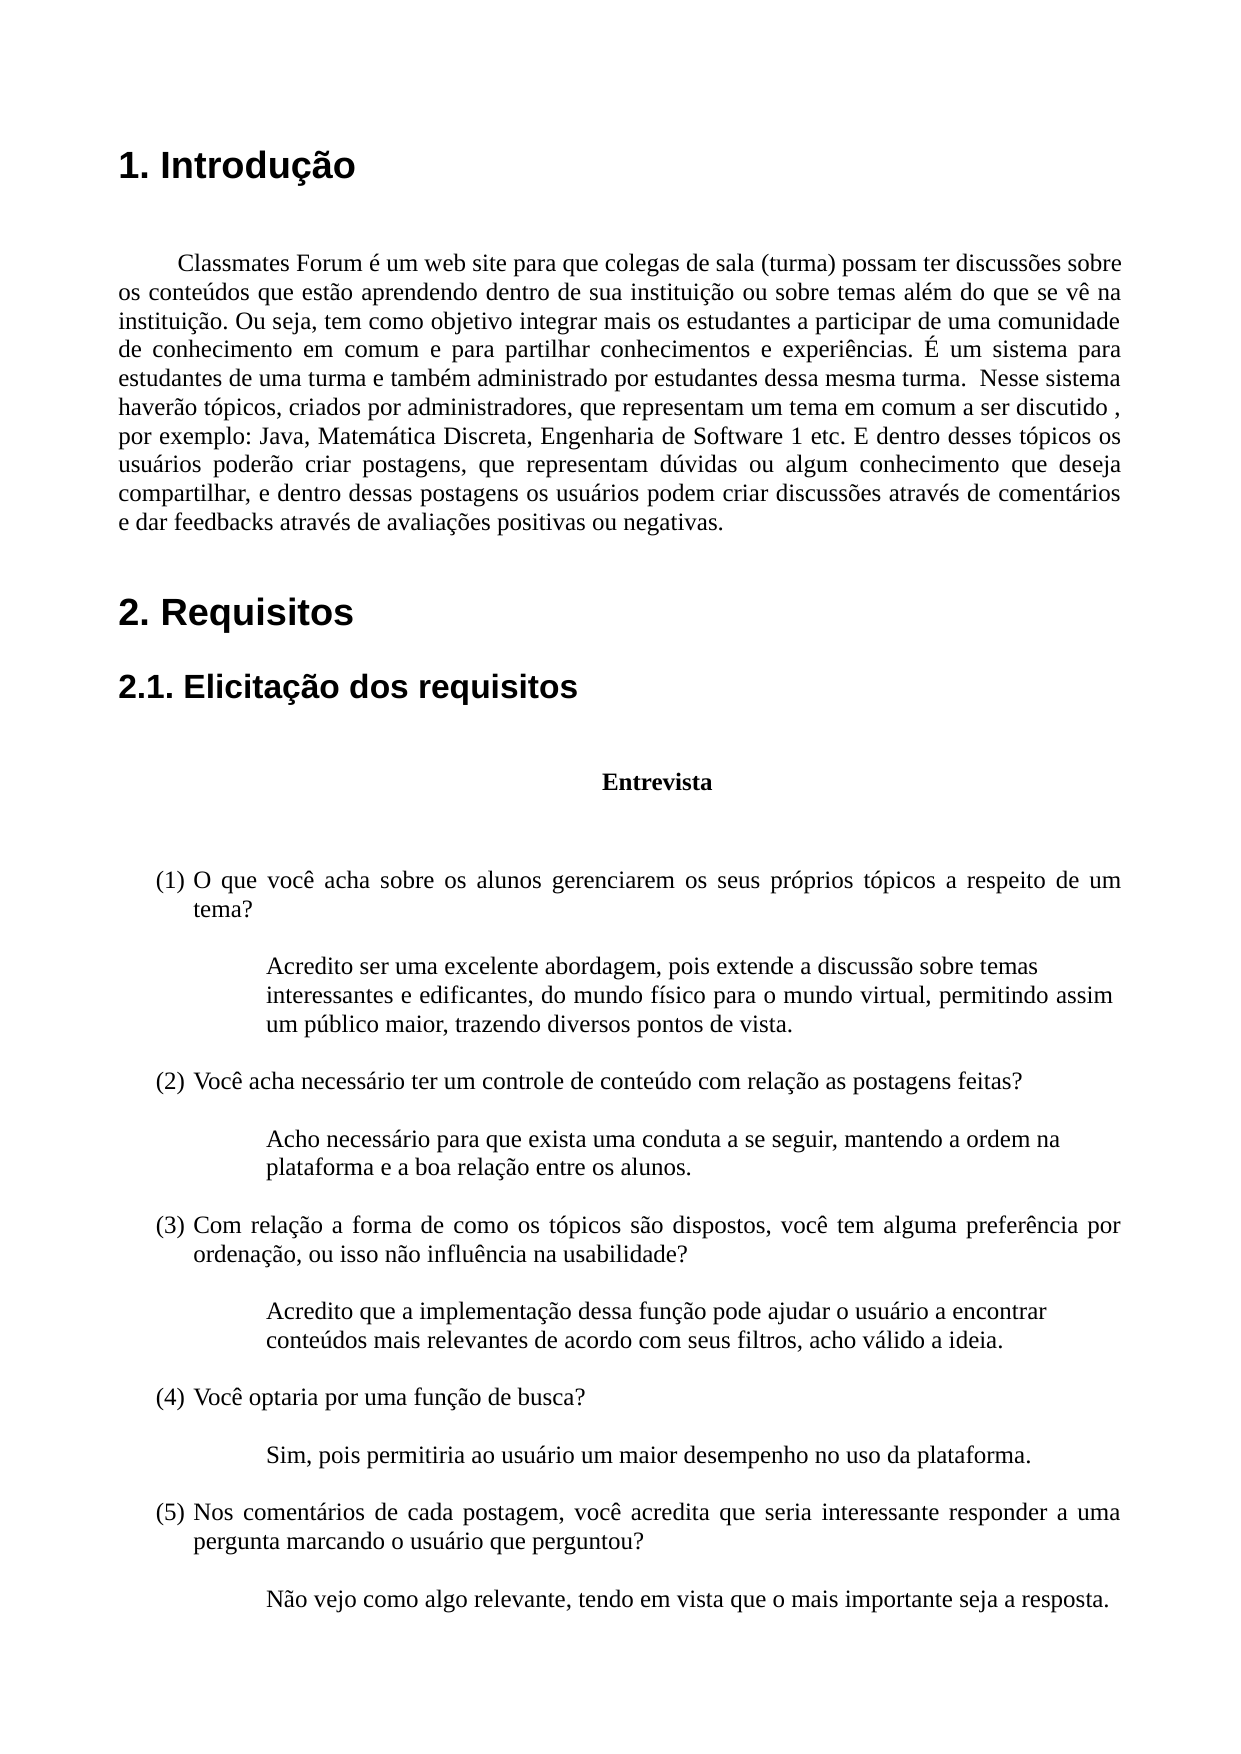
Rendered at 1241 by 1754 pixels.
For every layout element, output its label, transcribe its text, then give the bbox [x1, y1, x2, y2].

list O que você acha sobre os alunos gerenciarem os seus próprios tópicos a respeito de um tema? [156, 865, 1122, 922]
text Acredito que a implementação dessa função pode ajudar o usuário a encontrar conteúdos mais relevantes de acordo com seus filtros, acho válido a ideia. [118, 1296, 1122, 1354]
list Com relação a forma de como os tópicos são dispostos, você tem alguma preferência por ordenação, ou isso não influência na usabilidade? [156, 1210, 1122, 1267]
text Não vejo como algo relevante, tendo em vista que o mais importante seja a resposta. [118, 1584, 1122, 1612]
text Entrevista [118, 767, 1122, 796]
text Classmates Forum é um web site para que colegas de sala (turma) possam ter discussões sobre os conteúdos que estão aprendendo dentro de sua instituição ou sobre temas além do que se vê na instituição. Ou seja, tem como objetivo integrar mais os estudantes a participar de uma comunidade de conhecimento em comum e para partilhar conhecimentos e experiências. É um sistema para estudantes de uma turma e também administrado por estudantes dessa mesma turma. Nesse sistema haverão tópicos, criados por administradores, que representam um tema em comum a ser discutido , por exemplo: Java, Matemática Discreta, Engenharia de Software 1 etc. E dentro desses tópicos os usuários poderão criar postagens, que representam dúvidas ou algum conhecimento que deseja compartilhar, e dentro dessas postagens os usuários podem criar discussões através de comentários e dar feedbacks através de avaliações positivas ou negativas. [118, 248, 1122, 536]
subtitle 2. Requisitos [118, 589, 1122, 633]
list Você optaria por uma função de busca? [156, 1382, 1122, 1411]
text Acredito ser uma excelente abordagem, pois extende a discussão sobre temas interessantes e edificantes, do mundo físico para o mundo virtual, permitindo assim um público maior, trazendo diversos pontos de vista. [118, 951, 1122, 1037]
text Acho necessário para que exista uma conduta a se seguir, mantendo a ordem na plataforma e a boa relação entre os alunos. [118, 1124, 1122, 1181]
list Você acha necessário ter um controle de conteúdo com relação as postagens feitas? [156, 1066, 1122, 1095]
text Sim, pois permitiria ao usuário um maior desempenho no uso da plataforma. [118, 1440, 1122, 1469]
subtitle 1. Introdução [118, 143, 1122, 187]
subtitle 2.1. Elicitação dos requisitos [118, 667, 1122, 705]
list Nos comentários de cada postagem, você acredita que seria interessante responder a uma pergunta marcando o usuário que perguntou? [156, 1497, 1122, 1555]
